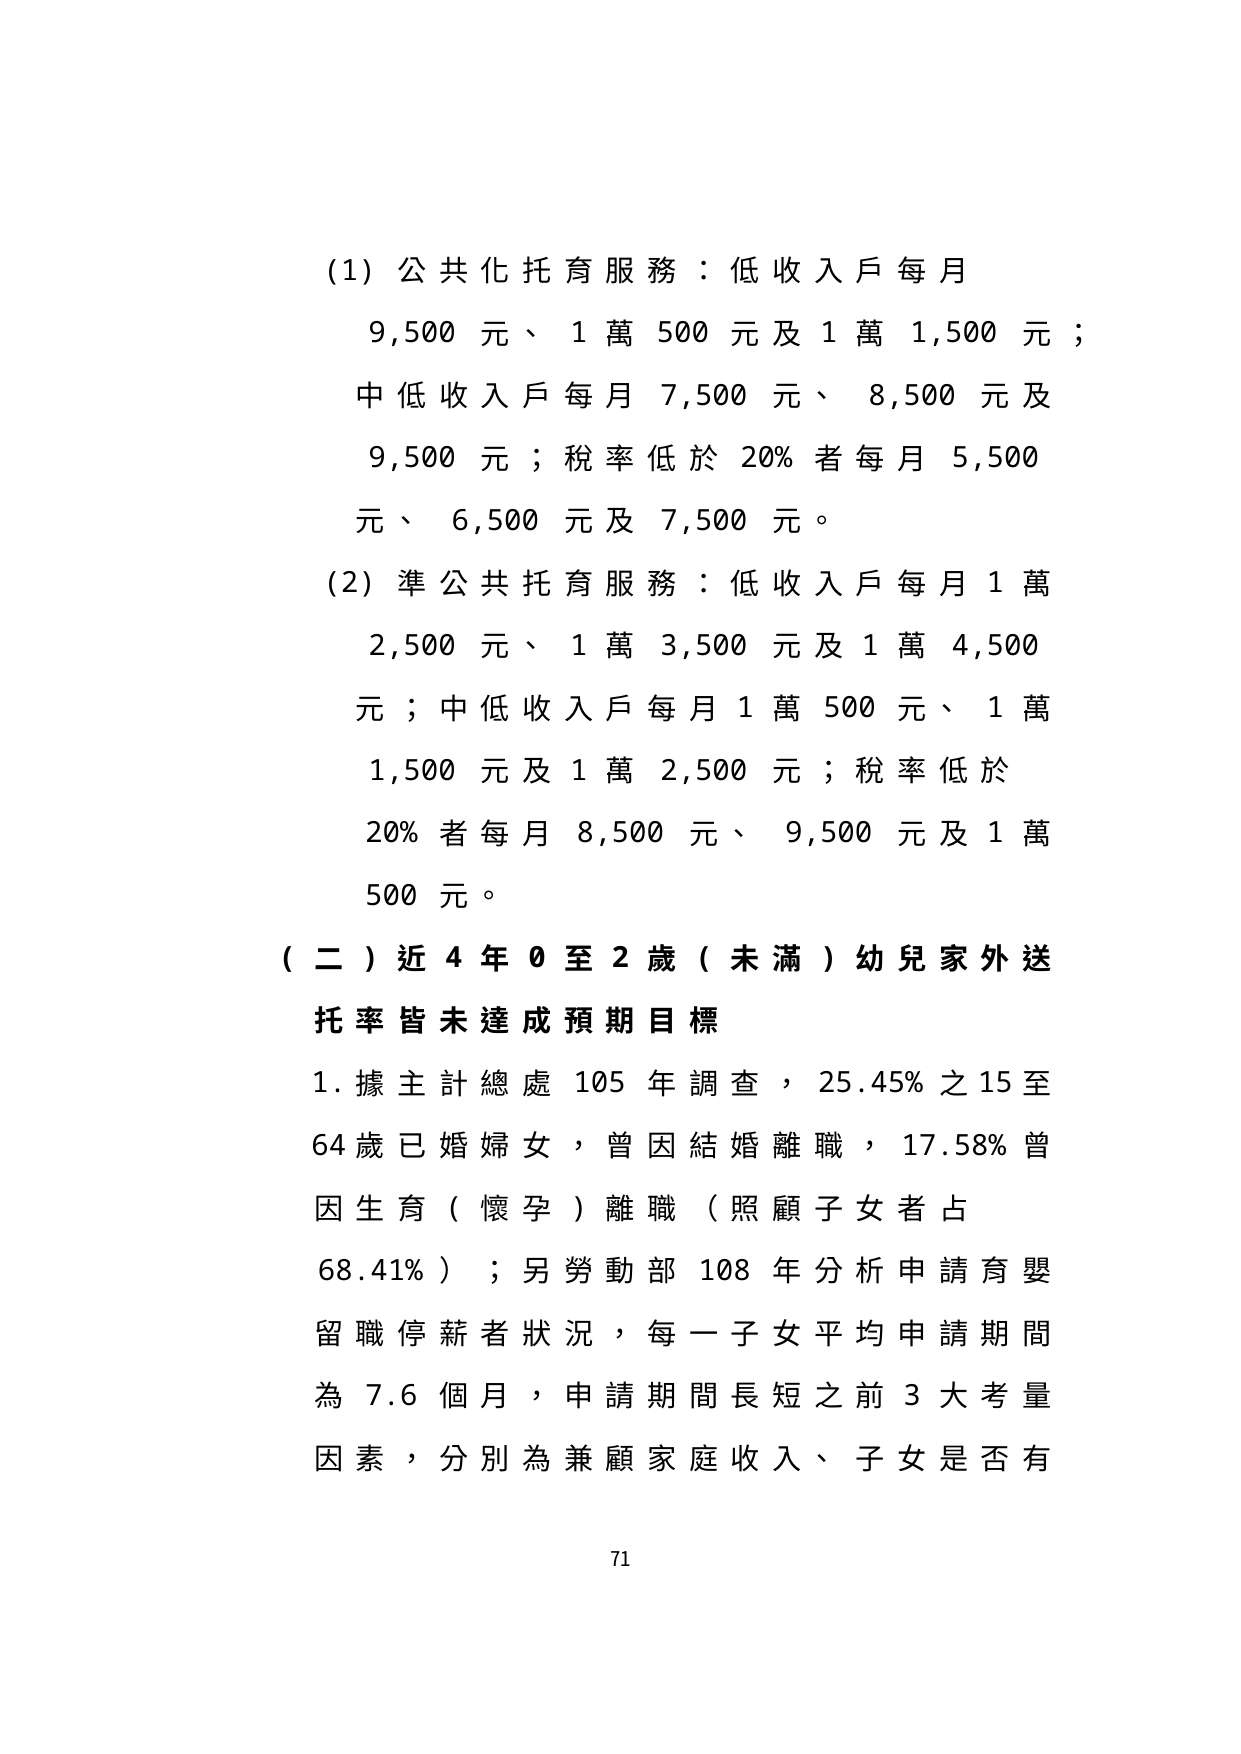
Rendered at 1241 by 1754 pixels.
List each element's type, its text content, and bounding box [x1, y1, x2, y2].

text (二)近4年0至2歲(未滿)幼兒家外送托率皆未達成預期目標 [242, 915, 1058, 1040]
text 1.據主計總處105年調查，25.45%之15至64歲已婚婦女，曾因結婚離職，17.58%曾因生育(懷孕)離職（照顧子女者占68.41%）；另勞動部108年分析申請育嬰留職停薪者狀況，每一子女平均申請期間為7.6個月，申請期間長短之前3大考量因素，分別為兼顧家庭收入、子女是否有 [271, 1040, 1058, 1477]
text (1)公共化托育服務：低收入戶每月9,500元、1萬500元及1萬1,500元；中低收入戶每月7,500元、8,500元及9,500元；稅率低於20%者每月5,500元、6,500元及7,500元。 [301, 227, 1058, 540]
text (2)準公共托育服務：低收入戶每月1萬2,500元、1萬3,500元及1萬4,500元；中低收入戶每月1萬500元、1萬1,500元及1萬2,500元；稅率低於20%者每月8,500元、9,500元及1萬500元。 [301, 540, 1058, 915]
